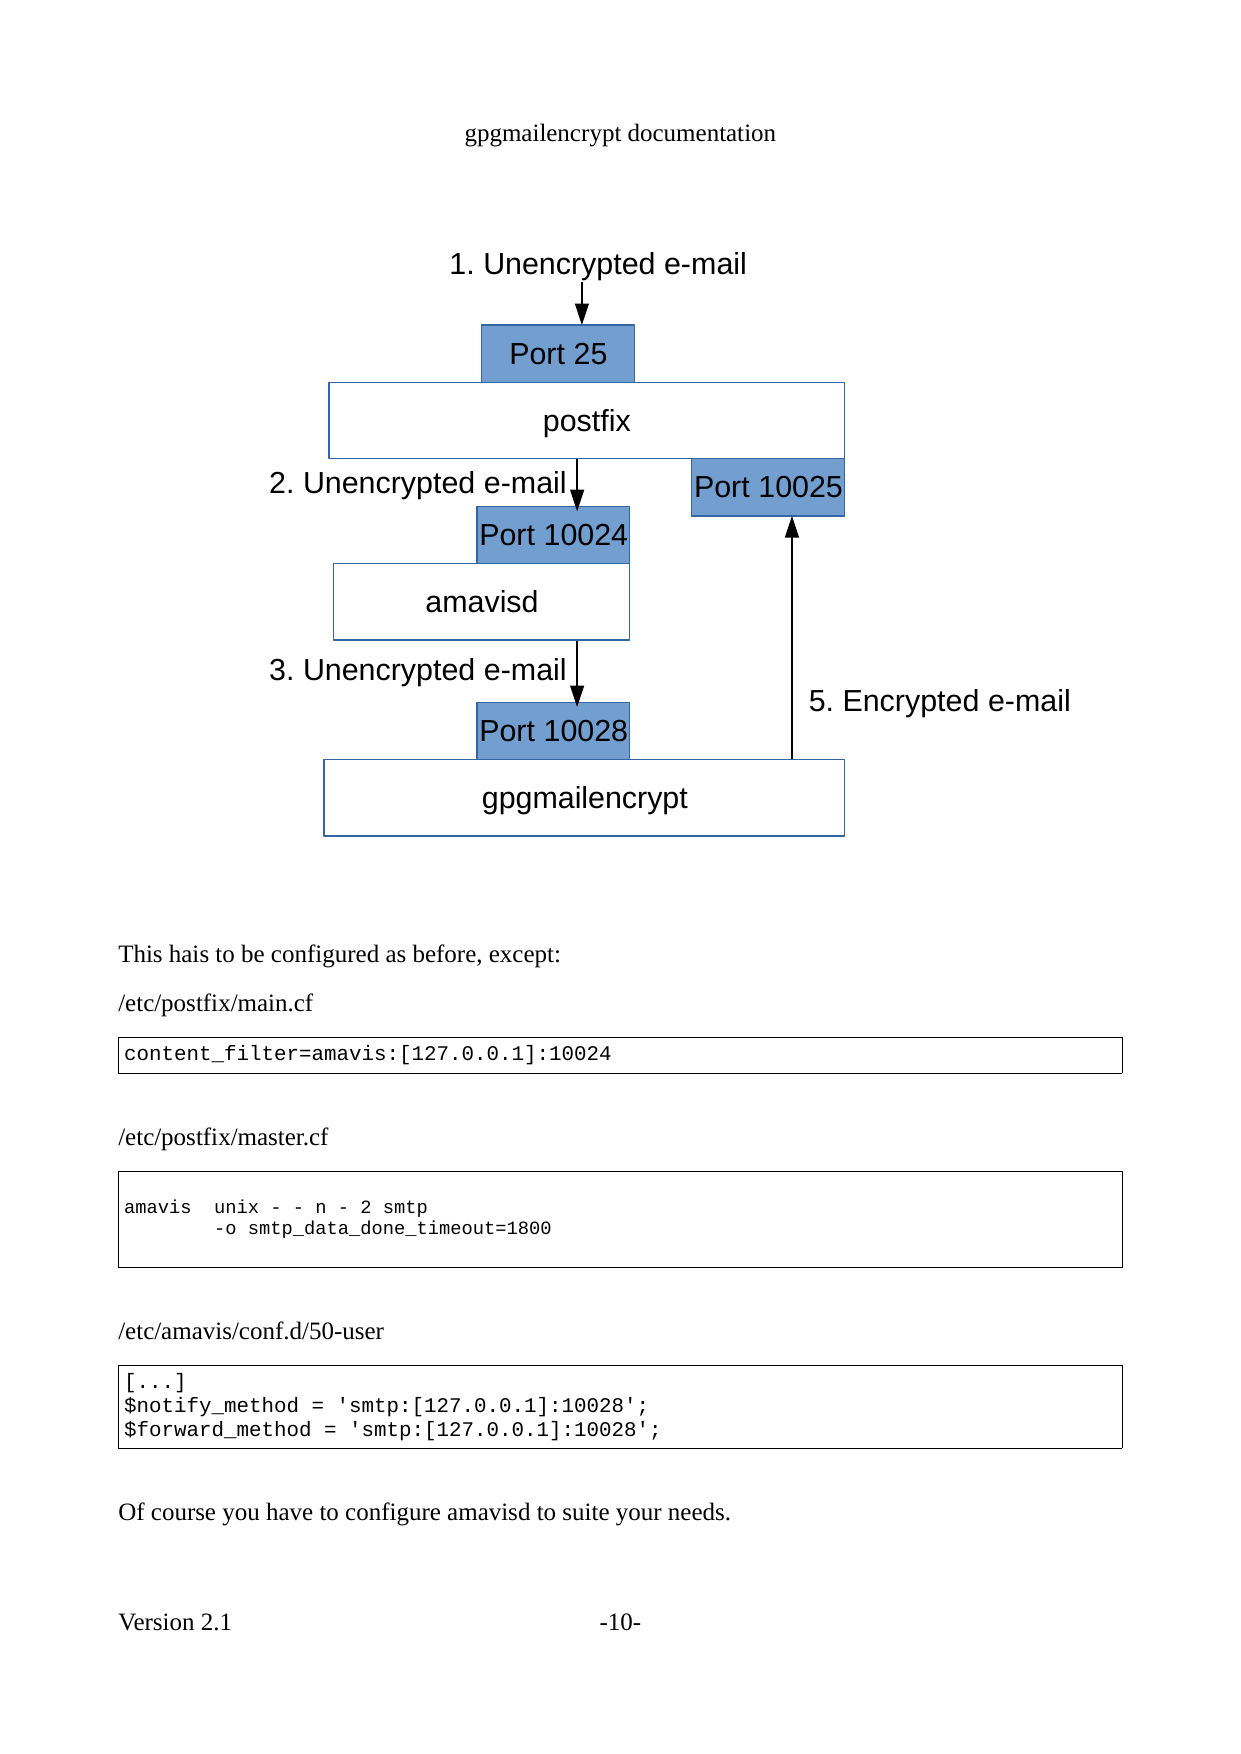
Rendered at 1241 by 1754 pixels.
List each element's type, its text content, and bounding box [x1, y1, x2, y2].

table_header content_filter=amavis:[127.0.0.1]:10024 [119, 1038, 1122, 1072]
text /etc/amavis/conf.d/50-user [118, 1316, 1122, 1345]
text Of course you have to configure amavisd to suite your needs. [118, 1497, 1122, 1526]
table_header amavis unix - - n - 2 smtp -o smtp_data_done_timeout=1800 [119, 1172, 1122, 1267]
text /etc/postfix/main.cf [118, 988, 1122, 1017]
table_header [...] $notify_method = 'smtp:[127.0.0.1]:10028'; $forward_method = 'smtp:[127.0.0.1]:10028'; [119, 1366, 1122, 1448]
text /etc/postfix/master.cf [118, 1122, 1122, 1150]
text This hais to be configured as before, except: [118, 939, 1122, 968]
